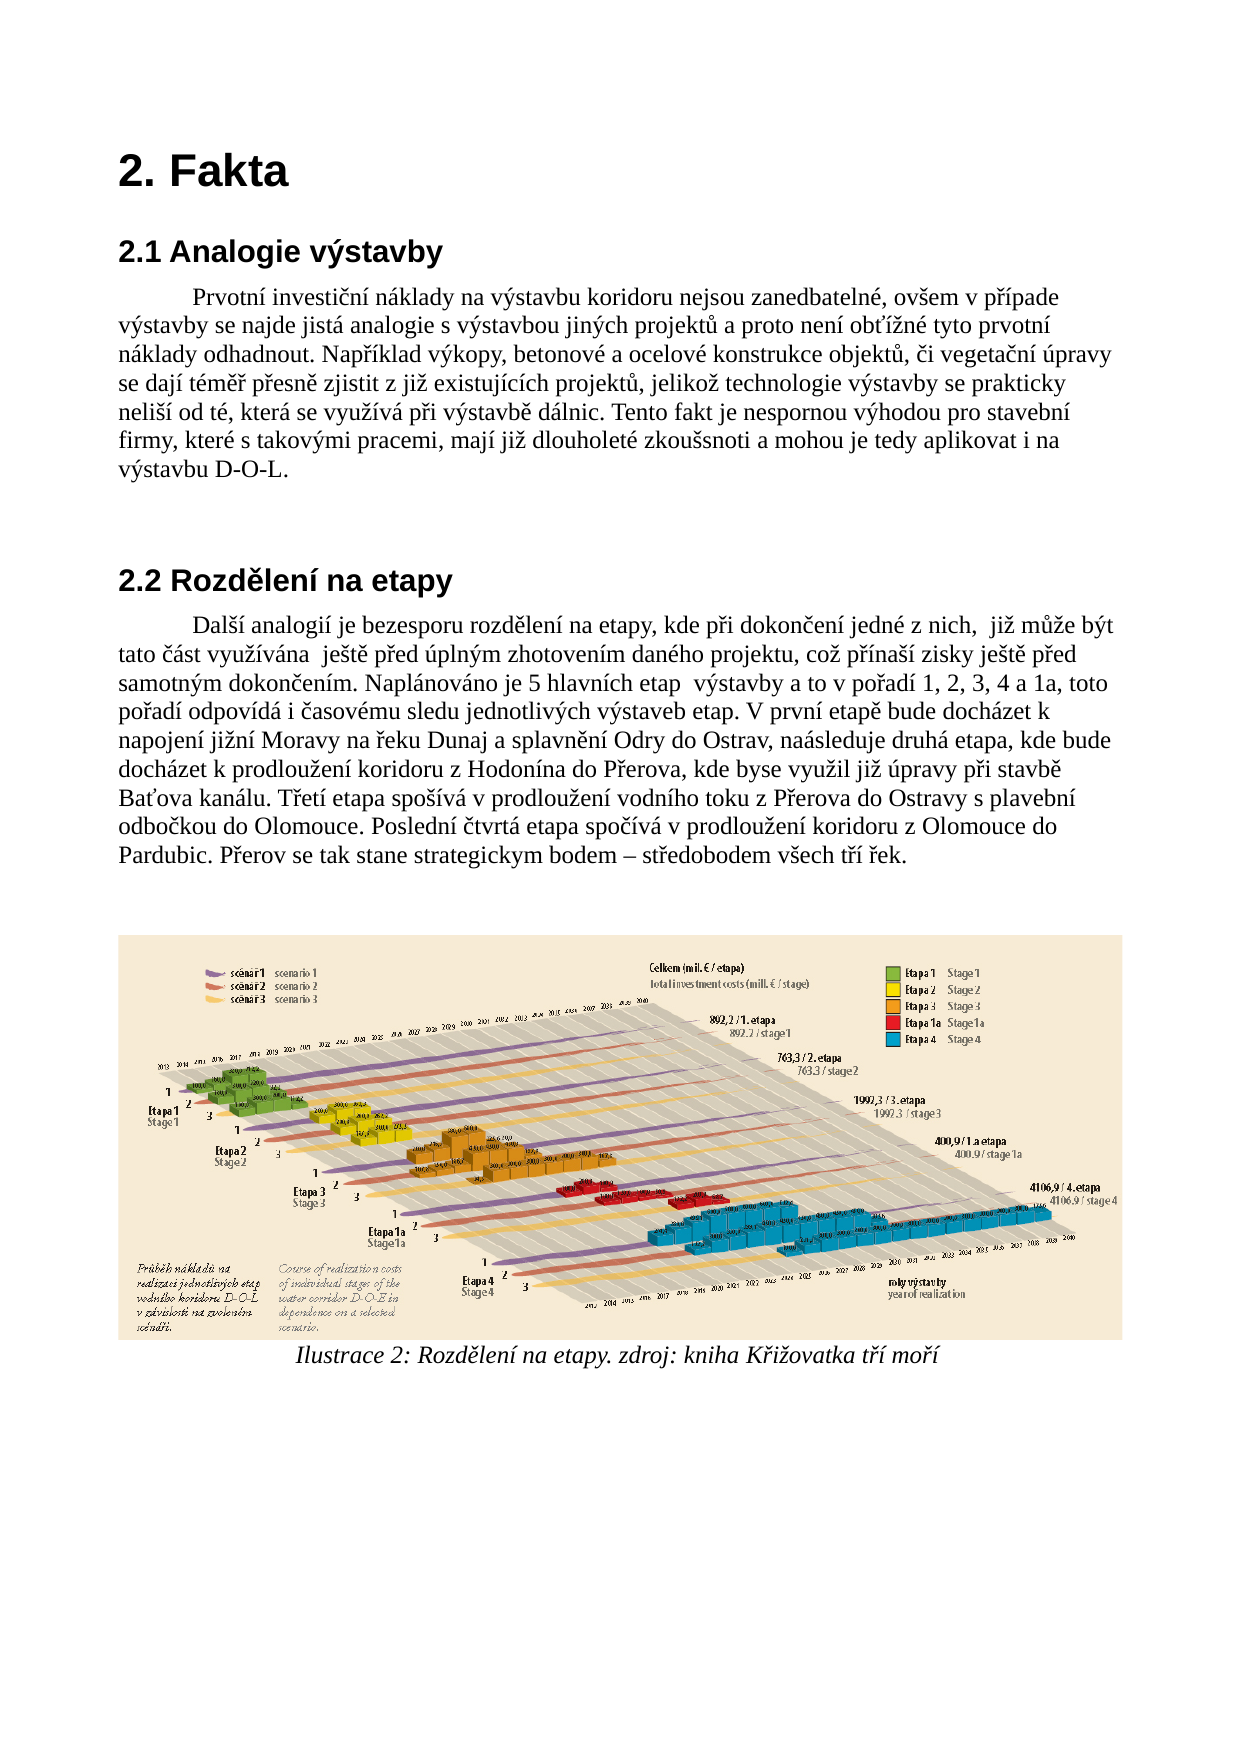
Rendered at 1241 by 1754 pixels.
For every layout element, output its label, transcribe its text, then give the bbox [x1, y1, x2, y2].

text Další analogií je bezesporu rozdělení na etapy, kde při dokončení jedné z nich, již může být tato část využívána ještě před úplným zhotovením daného projektu, což přínaší zisky ještě před samotným dokončením. Naplánováno je 5 hlavních etap výstavby a to v pořadí 1, 2, 3, 4 a 1a, toto pořadí odpovídá i časovému sledu jednotlivých výstaveb etap. V první etapě bude docházet k napojení jižní Moravy na řeku Dunaj a splavnění Odry do Ostrav, naásleduje druhá etapa, kde bude docházet k prodloužení koridoru z Hodonína do Přerova, kde byse využil již úpravy při stavbě Baťova kanálu. Třetí etapa spošívá v prodloužení vodního toku z Přerova do Ostravy s plavební odbočkou do Olomouce. Poslední čtvrtá etapa spočívá v prodloužení koridoru z Olomouce do Pardubic. Přerov se tak stane strategickym bodem – středobodem všech tří řek. [118, 610, 1122, 869]
subtitle 2.2 Rozdělení na etapy [118, 562, 1122, 598]
text Ilustrace 2: Rozdělení na etapy. zdroj: kniha Křižovatka tří moří [118, 1340, 1122, 1368]
subtitle 2. Fakta [118, 143, 1122, 196]
text Prvotní investiční náklady na výstavbu koridoru nejsou zanedbatelné, ovšem v případe výstavby se najde jistá analogie s výstavbou jiných projektů a proto není obťížné tyto prvotní náklady odhadnout. Například výkopy, betonové a ocelové konstrukce objektů, či vegetační úpravy se dají téměř přesně zjistit z již existujících projektů, jelikož technologie výstavby se prakticky neliší od té, která se využívá při výstavbě dálnic. Tento fakt je nespornou výhodou pro stavební firmy, které s takovými pracemi, mají již dlouholeté zkoušsnoti a mohou je tedy aplikovat i na výstavbu D-O-L. [118, 282, 1122, 483]
subtitle 2.1 Analogie výstavby [118, 233, 1122, 269]
picture [118, 935, 1123, 1340]
